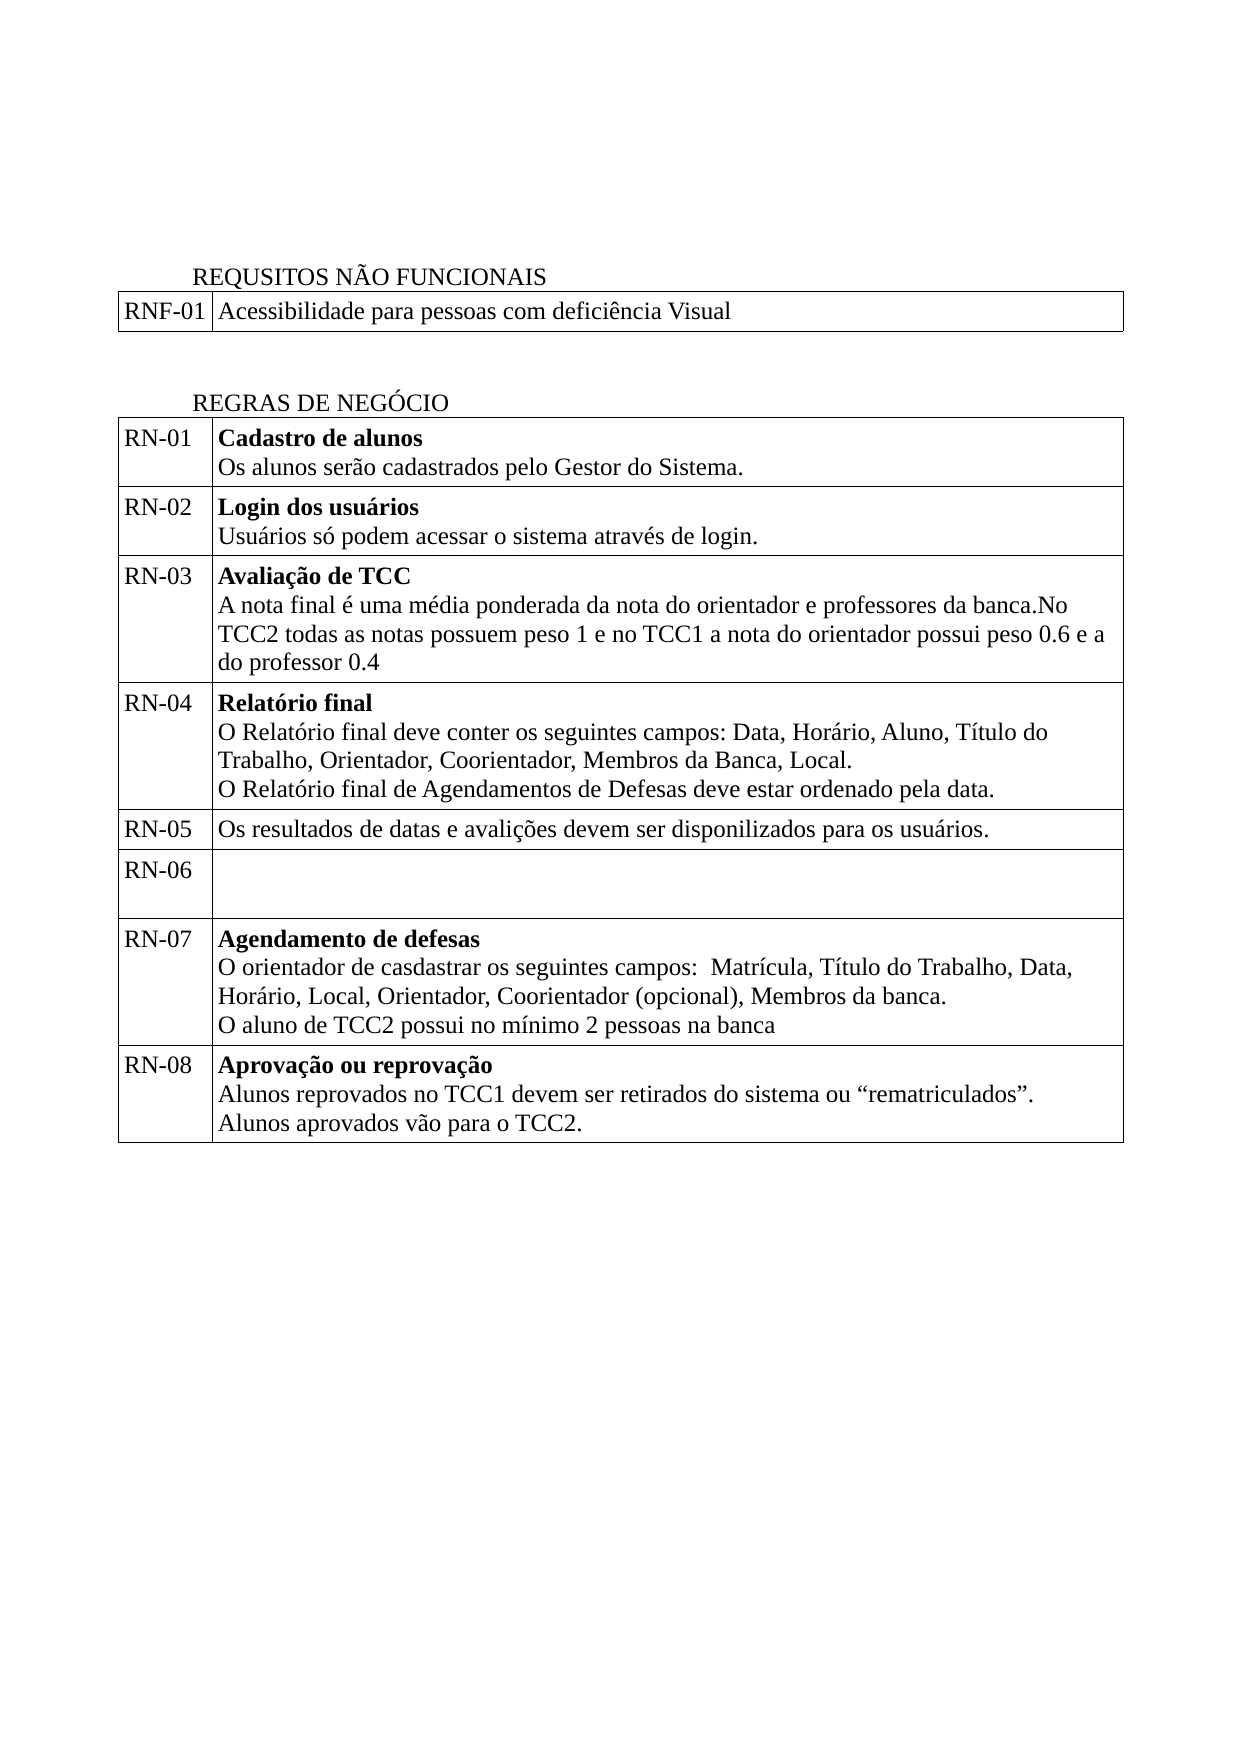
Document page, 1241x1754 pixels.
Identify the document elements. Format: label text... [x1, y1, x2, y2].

table_cell RN-05 [119, 810, 212, 849]
table_cell Relatório final O Relatório final deve conter os seguintes campos: Data, Horário, Aluno, Título do Trabalho, Orientador, Coorientador, Membros da Banca, Local. O Relatório final de Agendamentos de Defesas deve estar ordenado pela data. [213, 683, 1123, 808]
text REGRAS DE NEGÓCIO [118, 388, 1122, 417]
table_cell RN-04 [119, 683, 212, 808]
table_cell Os resultados de datas e avalições devem ser disponilizados para os usuários. [213, 810, 1123, 849]
text REQUSITOS NÃO FUNCIONAIS [118, 262, 1122, 291]
table_cell RN-02 [119, 487, 212, 555]
table_header Cadastro de alunos Os alunos serão cadastrados pelo Gestor do Sistema. [213, 418, 1123, 486]
table_cell Avaliação de TCC A nota final é uma média ponderada da nota do orientador e professores da banca.No TCC2 todas as notas possuem peso 1 e no TCC1 a nota do orientador possui peso 0.6 e a do professor 0.4 [213, 556, 1123, 682]
table_cell RN-03 [119, 556, 212, 682]
table_header RN-01 [119, 418, 212, 486]
table_cell RN-08 [119, 1046, 212, 1142]
table_cell RN-06 [119, 850, 212, 918]
table_header Acessibilidade para pessoas com deficiência Visual [213, 292, 1123, 331]
table_cell Login dos usuários Usuários só podem acessar o sistema através de login. [213, 487, 1123, 555]
table_cell Agendamento de defesas O orientador de casdastrar os seguintes campos: Matrícula, Título do Trabalho, Data, Horário, Local, Orientador, Coorientador (opcional), Membros da banca. O aluno de TCC2 possui no mínimo 2 pessoas na banca [213, 919, 1123, 1044]
table_header RNF-01 [119, 292, 212, 331]
table_cell RN-07 [119, 919, 212, 1044]
table_cell Aprovação ou reprovação Alunos reprovados no TCC1 devem ser retirados do sistema ou “rematriculados”. Alunos aprovados vão para o TCC2. [213, 1046, 1123, 1142]
table_cell [213, 850, 1123, 918]
